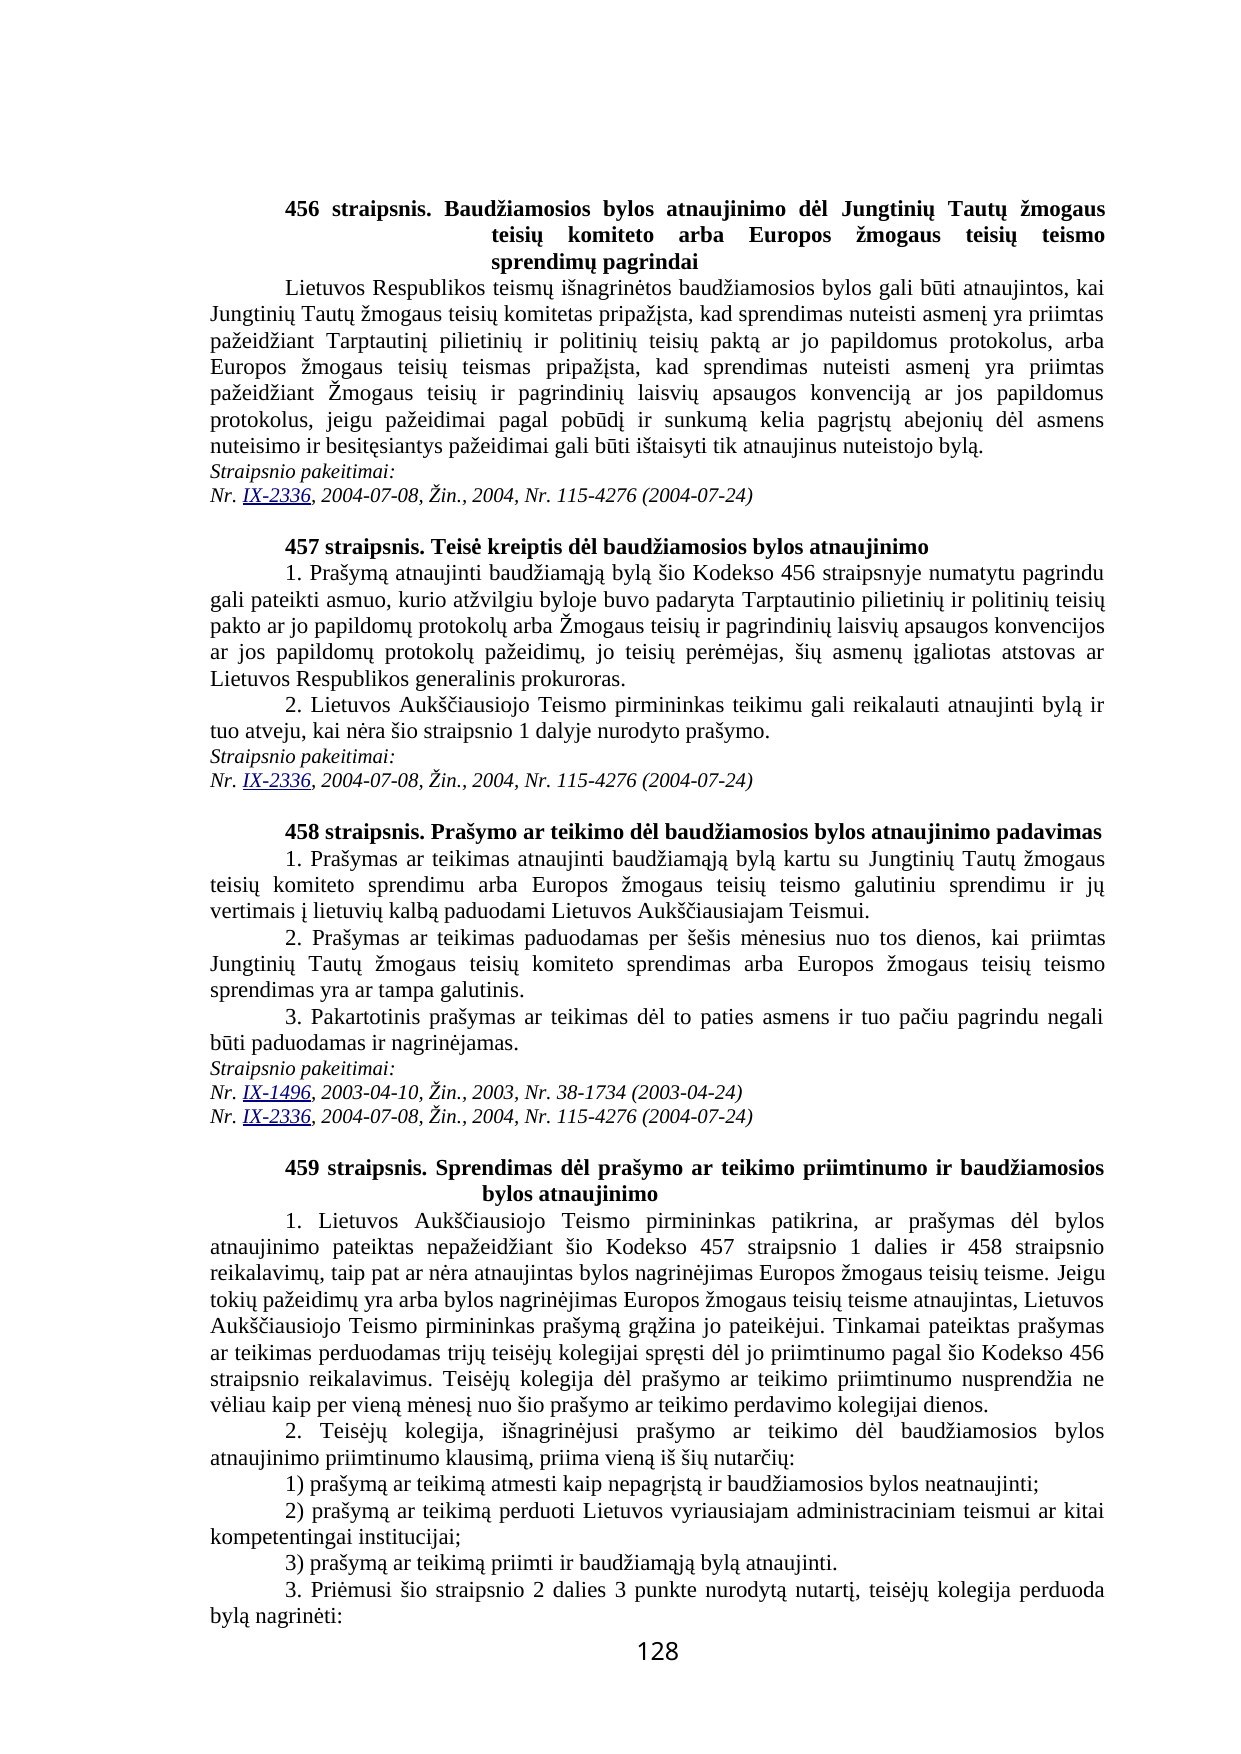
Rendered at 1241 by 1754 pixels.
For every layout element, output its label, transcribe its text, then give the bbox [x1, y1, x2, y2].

text Nr. IX-2336, 2004-07-08, Žin., 2004, Nr. 115-4276 (2004-07-24) [210, 768, 1106, 792]
text 1) prašymą ar teikimą atmesti kaip nepagrįstą ir baudžiamosios bylos neatnaujinti; [210, 1470, 1106, 1497]
text 456 straipsnis. Baudžiamosios bylos atnaujinimo dėl Jungtinių Tautų žmogaus teisių komiteto arba Europos žmogaus teisių teismo sprendimų pagrindai [285, 195, 1106, 274]
text Straipsnio pakeitimai: [210, 1056, 1106, 1079]
text Nr. IX-2336, 2004-07-08, Žin., 2004, Nr. 115-4276 (2004-07-24) [210, 483, 1106, 507]
text 458 straipsnis. Prašymo ar teikimo dėl baudžiamosios bylos atnaujinimo padavimas [285, 818, 1106, 845]
text Straipsnio pakeitimai: [210, 744, 1106, 768]
text Lietuvos Respublikos teismų išnagrinėtos baudžiamosios bylos gali būti atnaujintos, kai Jungtinių Tautų žmogaus teisių komitetas pripažįsta, kad sprendimas nuteisti asmenį yra priimtas pažeidžiant Tarptautinį pilietinių ir politinių teisių paktą ar jo papildomus protokolus, arba Europos žmogaus teisių teismas pripažįsta, kad sprendimas nuteisti asmenį yra priimtas pažeidžiant Žmogaus teisių ir pagrindinių laisvių apsaugos konvenciją ar jos papildomus protokolus, jeigu pažeidimai pagal pobūdį ir sunkumą kelia pagrįstų abejonių dėl asmens nuteisimo ir besitęsiantys pažeidimai gali būti ištaisyti tik atnaujinus nuteistojo bylą. [210, 274, 1106, 458]
text 3. Priėmusi šio straipsnio 2 dalies 3 punkte nurodytą nutartį, teisėjų kolegija perduoda bylą nagrinėti: [210, 1576, 1106, 1628]
text 2. Teisėjų kolegija, išnagrinėjusi prašymo ar teikimo dėl baudžiamosios bylos atnaujinimo priimtinumo klausimą, priima vieną iš šių nutarčių: [210, 1418, 1106, 1470]
text 1. Prašymas ar teikimas atnaujinti baudžiamąją bylą kartu su Jungtinių Tautų žmogaus teisių komiteto sprendimu arba Europos žmogaus teisių teismo galutiniu sprendimu ir jų vertimais į lietuvių kalbą paduodami Lietuvos Aukščiausiajam Teismui. [210, 845, 1106, 924]
text 459 straipsnis. Sprendimas dėl prašymo ar teikimo priimtinumo ir baudžiamosios bylos atnaujinimo [285, 1154, 1106, 1207]
text 3) prašymą ar teikimą priimti ir baudžiamąją bylą atnaujinti. [210, 1549, 1106, 1576]
text Straipsnio pakeitimai: [210, 458, 1106, 483]
text 457 straipsnis. Teisė kreiptis dėl baudžiamosios bylos atnaujinimo [210, 533, 1106, 559]
text 2) prašymą ar teikimą perduoti Lietuvos vyriausiajam administraciniam teismui ar kitai kompetentingai institucijai; [210, 1497, 1106, 1549]
text 1. Lietuvos Aukščiausiojo Teismo pirmininkas patikrina, ar prašymas dėl bylos atnaujinimo pateiktas nepažeidžiant šio Kodekso 457 straipsnio 1 dalies ir 458 straipsnio reikalavimų, taip pat ar nėra atnaujintas bylos nagrinėjimas Europos žmogaus teisių teisme. Jeigu tokių pažeidimų yra arba bylos nagrinėjimas Europos žmogaus teisių teisme atnaujintas, Lietuvos Aukščiausiojo Teismo pirmininkas prašymą grąžina jo pateikėjui. Tinkamai pateiktas prašymas ar teikimas perduodamas trijų teisėjų kolegijai spręsti dėl jo priimtinumo pagal šio Kodekso 456 straipsnio reikalavimus. Teisėjų kolegija dėl prašymo ar teikimo priimtinumo nusprendžia ne vėliau kaip per vieną mėnesį nuo šio prašymo ar teikimo perdavimo kolegijai dienos. [210, 1207, 1106, 1418]
text Nr. IX-2336, 2004-07-08, Žin., 2004, Nr. 115-4276 (2004-07-24) [210, 1104, 1106, 1128]
text 2. Lietuvos Aukščiausiojo Teismo pirmininkas teikimu gali reikalauti atnaujinti bylą ir tuo atveju, kai nėra šio straipsnio 1 dalyje nurodyto prašymo. [210, 691, 1106, 744]
text 2. Prašymas ar teikimas paduodamas per šešis mėnesius nuo tos dienos, kai priimtas Jungtinių Tautų žmogaus teisių komiteto sprendimas arba Europos žmogaus teisių teismo sprendimas yra ar tampa galutinis. [210, 924, 1106, 1003]
text 3. Pakartotinis prašymas ar teikimas dėl to paties asmens ir tuo pačiu pagrindu negali būti paduodamas ir nagrinėjamas. [210, 1003, 1106, 1056]
text Nr. IX-1496, 2003-04-10, Žin., 2003, Nr. 38-1734 (2003-04-24) [210, 1079, 1106, 1104]
text 1. Prašymą atnaujinti baudžiamąją bylą šio Kodekso 456 straipsnyje numatytu pagrindu gali pateikti asmuo, kurio atžvilgiu byloje buvo padaryta Tarptautinio pilietinių ir politinių teisių pakto ar jo papildomų protokolų arba Žmogaus teisių ir pagrindinių laisvių apsaugos konvencijos ar jos papildomų protokolų pažeidimų, jo teisių perėmėjas, šių asmenų įgaliotas atstovas ar Lietuvos Respublikos generalinis prokuroras. [210, 559, 1106, 691]
